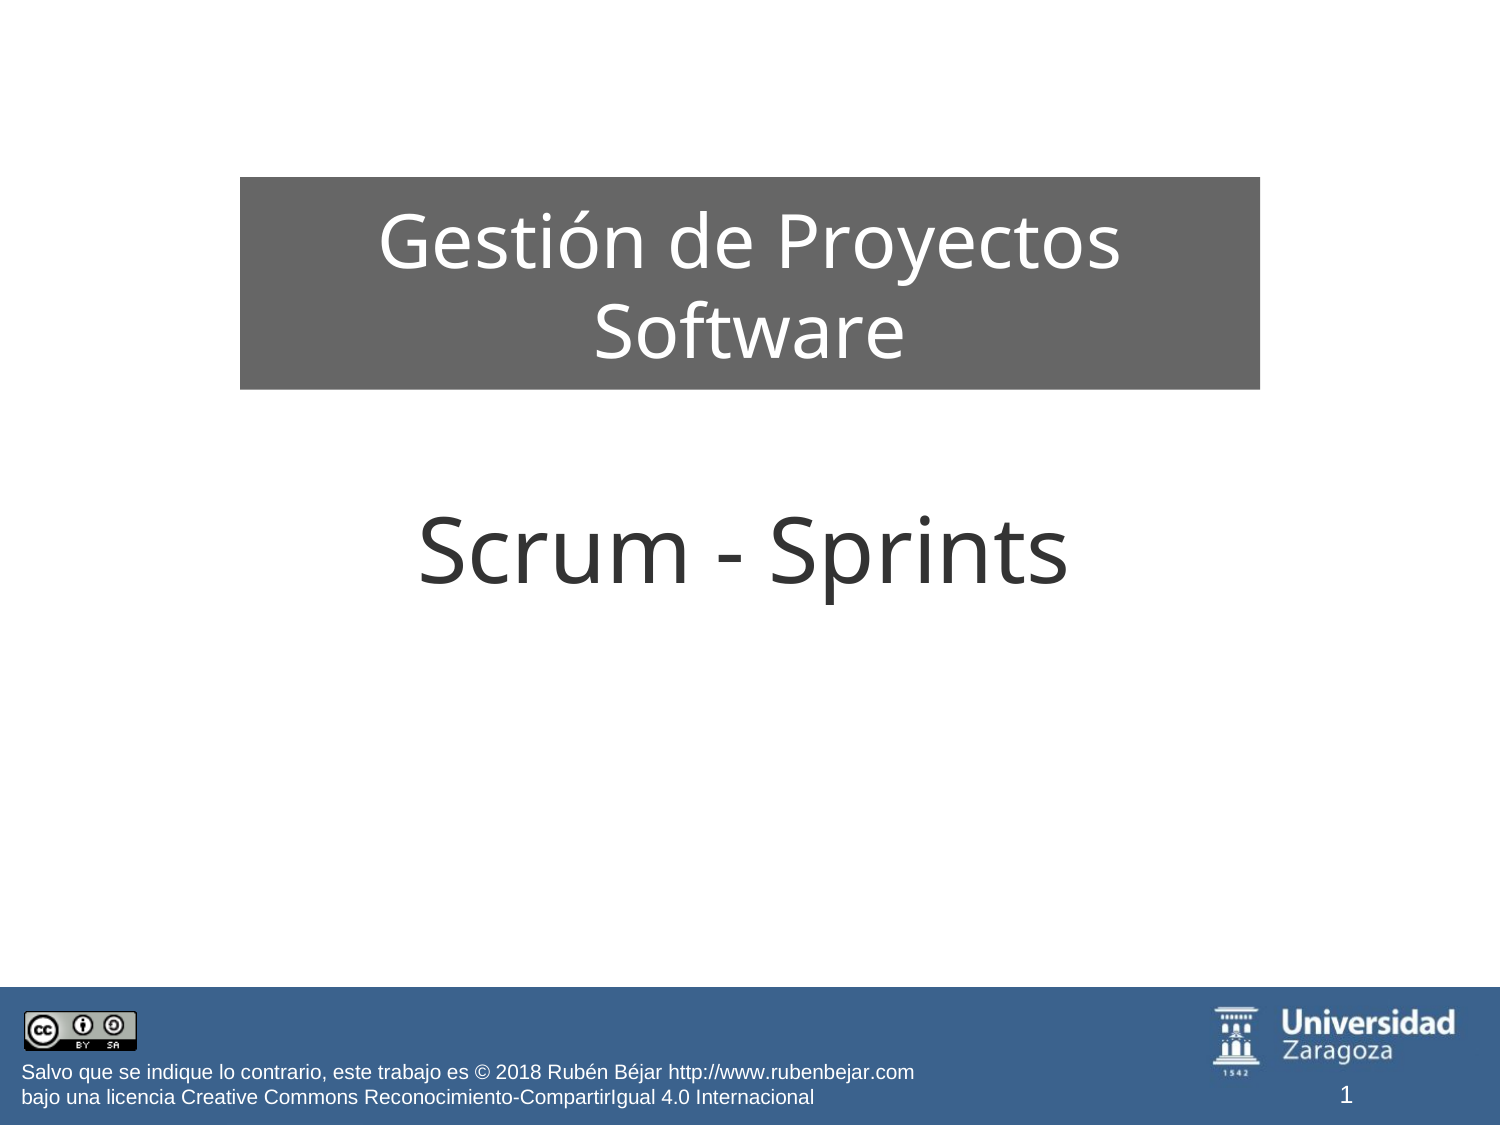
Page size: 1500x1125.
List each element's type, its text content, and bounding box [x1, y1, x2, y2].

text_box Gestión de Proyectos Software [240, 177, 1261, 390]
picture [0, 987, 1500, 1125]
text_box Scrum - Sprints [106, 484, 1382, 611]
